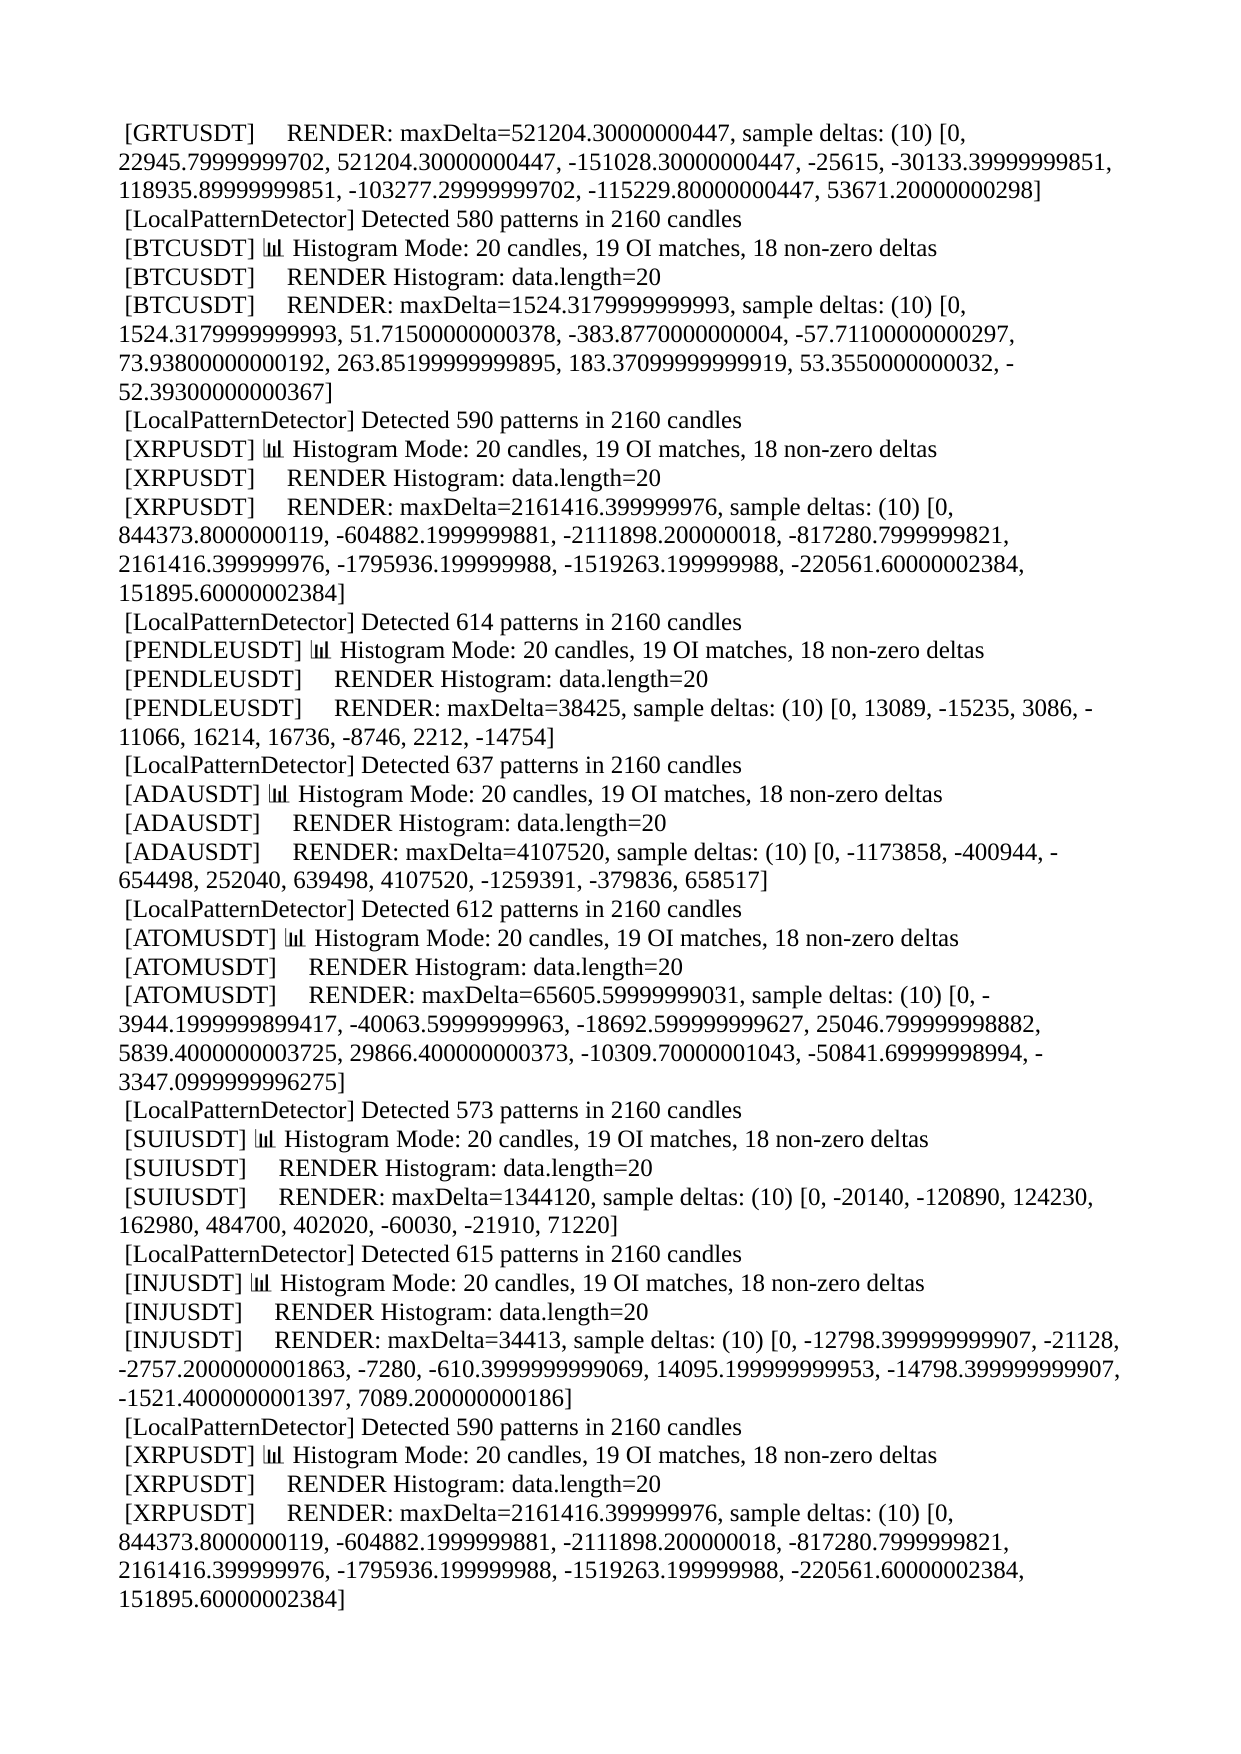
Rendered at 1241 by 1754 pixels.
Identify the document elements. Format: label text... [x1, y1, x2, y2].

text [SUIUSDT] 🎨 RENDER Histogram: data.length=20 [118, 1153, 1122, 1182]
text [XRPUSDT] 📊 Histogram Mode: 20 candles, 19 OI matches, 18 non-zero deltas [118, 1441, 1122, 1469]
text [PENDLEUSDT] 🎨 RENDER: maxDelta=38425, sample deltas: (10) [0, 13089, -15235, 3086, -11066, 16214, 16736, -8746, 2212, -14754] [118, 693, 1122, 751]
text [ATOMUSDT] 📊 Histogram Mode: 20 candles, 19 OI matches, 18 non-zero deltas [118, 923, 1122, 952]
text [ADAUSDT] 🎨 RENDER: maxDelta=4107520, sample deltas: (10) [0, -1173858, -400944, -654498, 252040, 639498, 4107520, -1259391, -379836, 658517] [118, 837, 1122, 894]
text [ATOMUSDT] 🎨 RENDER: maxDelta=65605.59999999031, sample deltas: (10) [0, -3944.1999999899417, -40063.59999999963, -18692.599999999627, 25046.799999998882, 5839.4000000003725, 29866.400000000373, -10309.70000001043, -50841.69999998994, -3347.0999999996275] [118, 981, 1122, 1096]
text [SUIUSDT] 🎨 RENDER: maxDelta=1344120, sample deltas: (10) [0, -20140, -120890, 124230, 162980, 484700, 402020, -60030, -21910, 71220] [118, 1182, 1122, 1239]
text [XRPUSDT] 🎨 RENDER Histogram: data.length=20 [118, 1469, 1122, 1498]
text [SUIUSDT] 📊 Histogram Mode: 20 candles, 19 OI matches, 18 non-zero deltas [118, 1124, 1122, 1153]
text [INJUSDT] 📊 Histogram Mode: 20 candles, 19 OI matches, 18 non-zero deltas [118, 1268, 1122, 1297]
text [INJUSDT] 🎨 RENDER Histogram: data.length=20 [118, 1297, 1122, 1326]
text [PENDLEUSDT] 🎨 RENDER Histogram: data.length=20 [118, 664, 1122, 693]
text [INJUSDT] 🎨 RENDER: maxDelta=34413, sample deltas: (10) [0, -12798.399999999907, -21128, -2757.2000000001863, -7280, -610.3999999999069, 14095.199999999953, -14798.399999999907, -1521.4000000001397, 7089.200000000186] [118, 1326, 1122, 1412]
text [XRPUSDT] 🎨 RENDER Histogram: data.length=20 [118, 463, 1122, 492]
text [LocalPatternDetector] Detected 612 patterns in 2160 candles [118, 894, 1122, 923]
text [LocalPatternDetector] Detected 590 patterns in 2160 candles [118, 1412, 1122, 1441]
text [LocalPatternDetector] Detected 573 patterns in 2160 candles [118, 1096, 1122, 1124]
text [LocalPatternDetector] Detected 590 patterns in 2160 candles [118, 406, 1122, 434]
text [GRTUSDT] 🎨 RENDER: maxDelta=521204.30000000447, sample deltas: (10) [0, 22945.79999999702, 521204.30000000447, -151028.30000000447, -25615, -30133.39999999851, 118935.89999999851, -103277.29999999702, -115229.80000000447, 53671.20000000298] [118, 118, 1122, 204]
text [BTCUSDT] 📊 Histogram Mode: 20 candles, 19 OI matches, 18 non-zero deltas [118, 233, 1122, 262]
text [XRPUSDT] 📊 Histogram Mode: 20 candles, 19 OI matches, 18 non-zero deltas [118, 434, 1122, 463]
text [XRPUSDT] 🎨 RENDER: maxDelta=2161416.399999976, sample deltas: (10) [0, 844373.8000000119, -604882.1999999881, -2111898.200000018, -817280.7999999821, 2161416.399999976, -1795936.199999988, -1519263.199999988, -220561.60000002384, 151895.60000002384] [118, 492, 1122, 607]
text [ADAUSDT] 🎨 RENDER Histogram: data.length=20 [118, 808, 1122, 837]
text [BTCUSDT] 🎨 RENDER Histogram: data.length=20 [118, 262, 1122, 291]
text [BTCUSDT] 🎨 RENDER: maxDelta=1524.3179999999993, sample deltas: (10) [0, 1524.3179999999993, 51.71500000000378, -383.8770000000004, -57.71100000000297, 73.93800000000192, 263.85199999999895, 183.37099999999919, 53.3550000000032, -52.39300000000367] [118, 291, 1122, 406]
text [LocalPatternDetector] Detected 637 patterns in 2160 candles [118, 751, 1122, 779]
text [PENDLEUSDT] 📊 Histogram Mode: 20 candles, 19 OI matches, 18 non-zero deltas [118, 636, 1122, 664]
text [LocalPatternDetector] Detected 614 patterns in 2160 candles [118, 607, 1122, 636]
text [XRPUSDT] 🎨 RENDER: maxDelta=2161416.399999976, sample deltas: (10) [0, 844373.8000000119, -604882.1999999881, -2111898.200000018, -817280.7999999821, 2161416.399999976, -1795936.199999988, -1519263.199999988, -220561.60000002384, 151895.60000002384] [118, 1498, 1122, 1613]
text [ATOMUSDT] 🎨 RENDER Histogram: data.length=20 [118, 952, 1122, 981]
text [LocalPatternDetector] Detected 580 patterns in 2160 candles [118, 204, 1122, 233]
text [ADAUSDT] 📊 Histogram Mode: 20 candles, 19 OI matches, 18 non-zero deltas [118, 779, 1122, 808]
text [LocalPatternDetector] Detected 615 patterns in 2160 candles [118, 1239, 1122, 1268]
